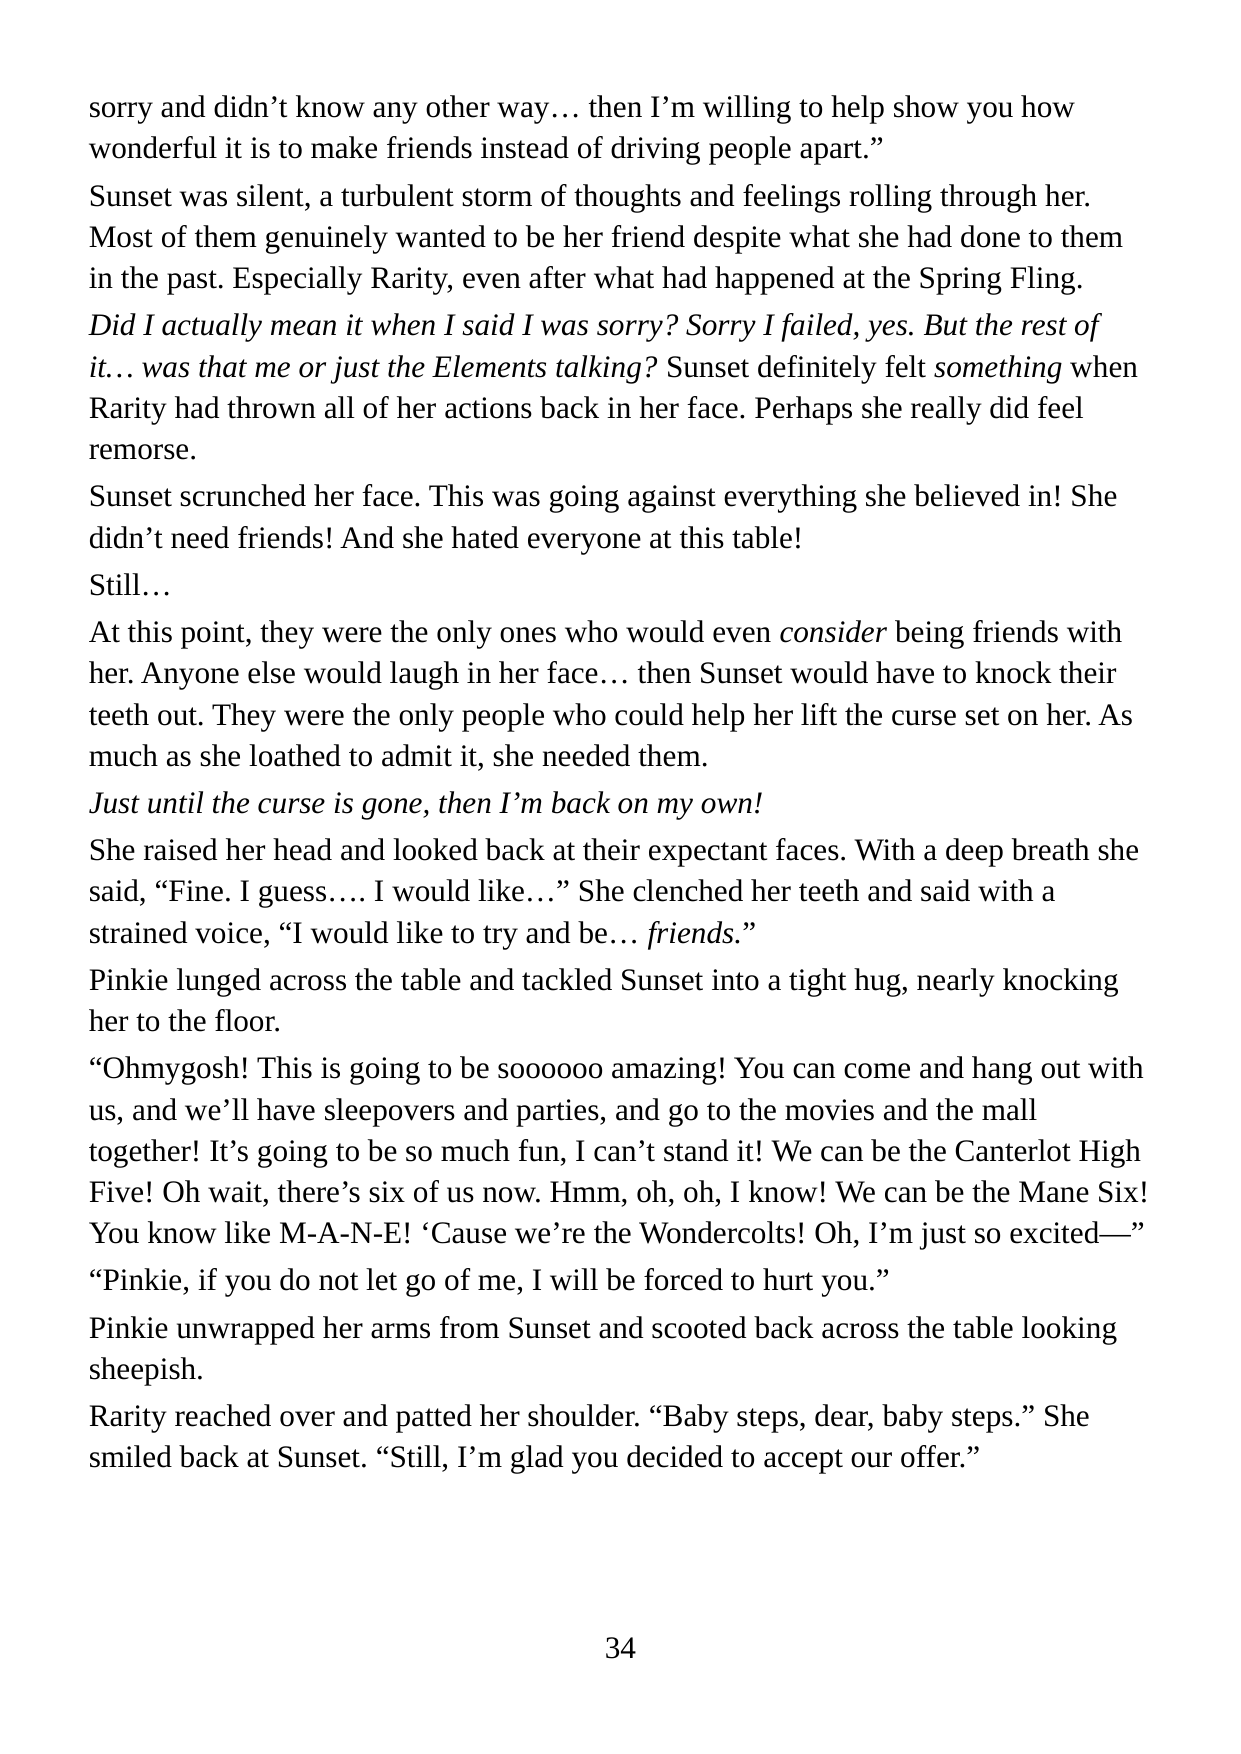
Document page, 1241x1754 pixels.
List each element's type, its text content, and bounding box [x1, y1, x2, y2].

text Just until the curse is gone, then I’m back on my own! [88, 784, 1152, 820]
text Still… [88, 566, 1152, 602]
text Pinkie unwrapped her arms from Sunset and scooted back across the table looking sheepish. [88, 1309, 1152, 1386]
text Sunset scrunched her face. This was going against everything she believed in! She didn’t need friends! And she hated everyone at this table! [88, 478, 1152, 555]
text “Ohmygosh! This is going to be soooooo amazing! You can come and hang out with us, and we’ll have sleepovers and parties, and go to the movies and the mall together! It’s going to be so much fun, I can’t stand it! We can be the Canterlot High Five! Oh wait, there’s six of us now. Hmm, oh, oh, I know! We can be the Mane Six! You know like M-A-N-E! ‘Cause we’re the Wondercolts! Oh, I’m just so excited—” [88, 1049, 1152, 1250]
text Rarity reached over and patted her shoulder. “Baby steps, dear, baby steps.” She smiled back at Sunset. “Still, I’m glad you decided to accept our offer.” [88, 1397, 1152, 1474]
text sorry and didn’t know any other way… then I’m willing to help show you how wonderful it is to make friends instead of driving people apart.” [88, 88, 1152, 166]
text She raised her head and looked back at their expectant faces. With a deep breath she said, “Fine. I guess…. I would like…” She clenched her teeth and said with a strained voice, “I would like to try and be… friends.” [88, 831, 1152, 950]
text “Pinkie, if you do not let go of me, I will be forced to hurt you.” [88, 1262, 1152, 1298]
text Pinkie lunged across the table and tackled Sunset into a tight hug, nearly knocking her to the floor. [88, 961, 1152, 1038]
text Did I actually mean it when I said I was sorry? Sorry I failed, yes. But the rest of it… was that me or just the Elements talking? Sunset definitely felt something when Rarity had thrown all of her actions back in her face. Perhaps she really did feel remorse. [88, 307, 1152, 466]
text Sunset was silent, a turbulent storm of thoughts and feelings rolling through her. Most of them genuinely wanted to be her friend despite what she had done to them in the past. Especially Rarity, even after what had happened at the Spring Fling. [88, 177, 1152, 295]
text At this point, they were the only ones who would even consider being friends with her. Anyone else would laugh in her face… then Sunset would have to knock their teeth out. They were the only people who could help her lift the curse set on her. As much as she loathed to admit it, she needed them. [88, 613, 1152, 773]
